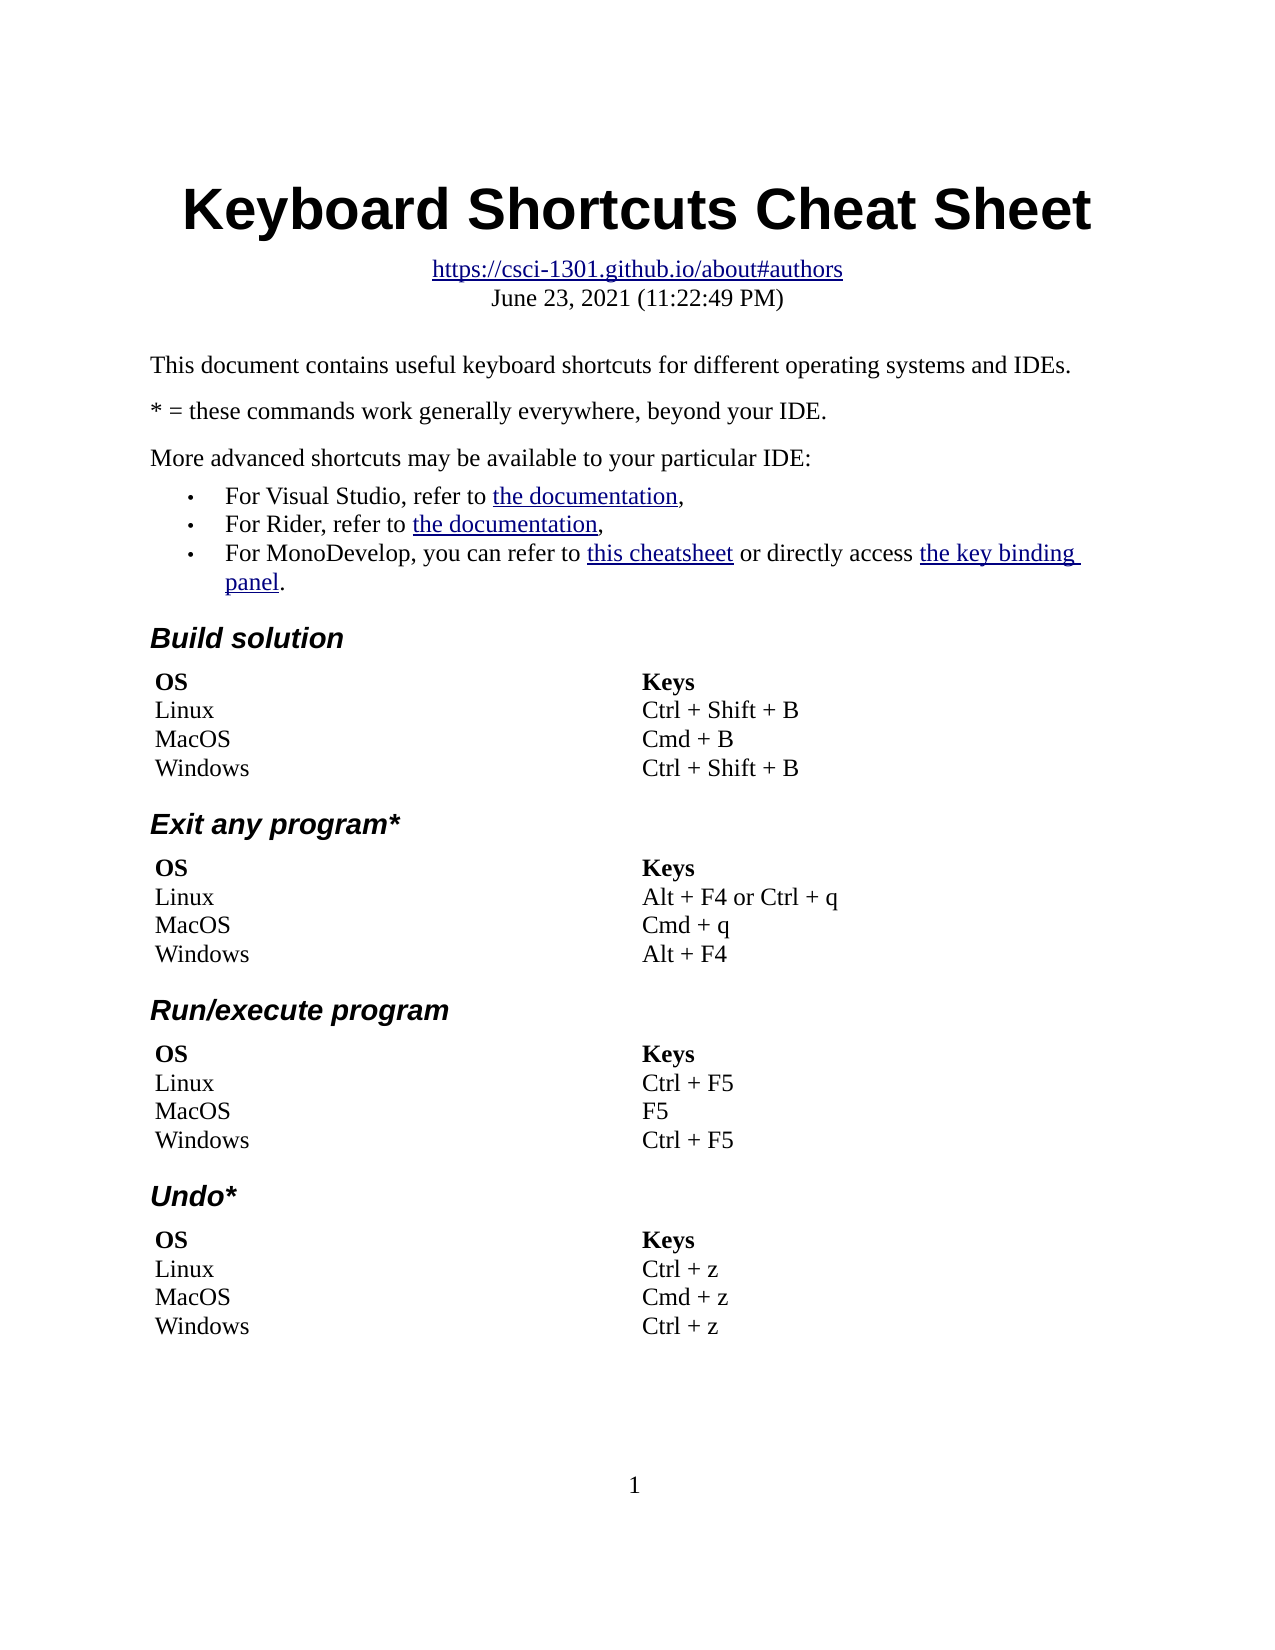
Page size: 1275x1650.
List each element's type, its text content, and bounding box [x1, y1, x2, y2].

table_header OS [150, 1225, 637, 1254]
table_cell Alt + F4 or Ctrl + q [638, 882, 1125, 910]
table_cell MacOS [150, 724, 637, 753]
list For Rider, refer to the documentation, [187, 509, 1125, 538]
table_header Keys [638, 853, 1125, 882]
table_cell Windows [150, 939, 637, 968]
table_cell Ctrl + z [638, 1311, 1125, 1340]
table_cell MacOS [150, 1283, 637, 1311]
list For Visual Studio, refer to the documentation, [187, 481, 1125, 509]
text June 23, 2021 (11:22:49 PM) [150, 283, 1125, 312]
text https://csci-1301.github.io/about#authors [150, 254, 1125, 283]
table_cell Cmd + B [638, 724, 1125, 753]
table_cell Ctrl + z [638, 1254, 1125, 1282]
subtitle Run/execute program [150, 993, 1125, 1026]
table_cell MacOS [150, 1096, 637, 1125]
table_cell MacOS [150, 910, 637, 939]
table_cell F5 [638, 1096, 1125, 1125]
table_header OS [150, 853, 637, 882]
table_header OS [150, 667, 637, 696]
table_cell Ctrl + F5 [638, 1068, 1125, 1096]
table_cell Windows [150, 1311, 637, 1340]
list For MonoDevelop, you can refer to this cheatsheet or directly access the key binding panel. [187, 538, 1125, 596]
table_header OS [150, 1039, 637, 1068]
table_cell Alt + F4 [638, 939, 1125, 968]
table_header Keys [638, 667, 1125, 696]
table_cell Windows [150, 753, 637, 782]
text This document contains useful keyboard shortcuts for different operating systems and IDEs. [150, 350, 1125, 378]
table_header Keys [638, 1039, 1125, 1068]
subtitle Exit any program* [150, 807, 1125, 840]
table_cell Ctrl + Shift + B [638, 696, 1125, 724]
table_cell Linux [150, 1068, 637, 1096]
table_cell Ctrl + F5 [638, 1125, 1125, 1154]
subtitle Undo* [150, 1179, 1125, 1212]
table_cell Ctrl + Shift + B [638, 753, 1125, 782]
table_cell Linux [150, 1254, 637, 1282]
table_cell Linux [150, 882, 637, 910]
table_cell Cmd + z [638, 1283, 1125, 1311]
text More advanced shortcuts may be available to your particular IDE: [150, 443, 1125, 472]
table_cell Linux [150, 696, 637, 724]
text * = these commands work generally everywhere, beyond your IDE. [150, 396, 1125, 425]
table_header Keys [638, 1225, 1125, 1254]
table_cell Windows [150, 1125, 637, 1154]
subtitle Build solution [150, 621, 1125, 654]
title Keyboard Shortcuts Cheat Sheet [150, 175, 1125, 242]
table_cell Cmd + q [638, 910, 1125, 939]
